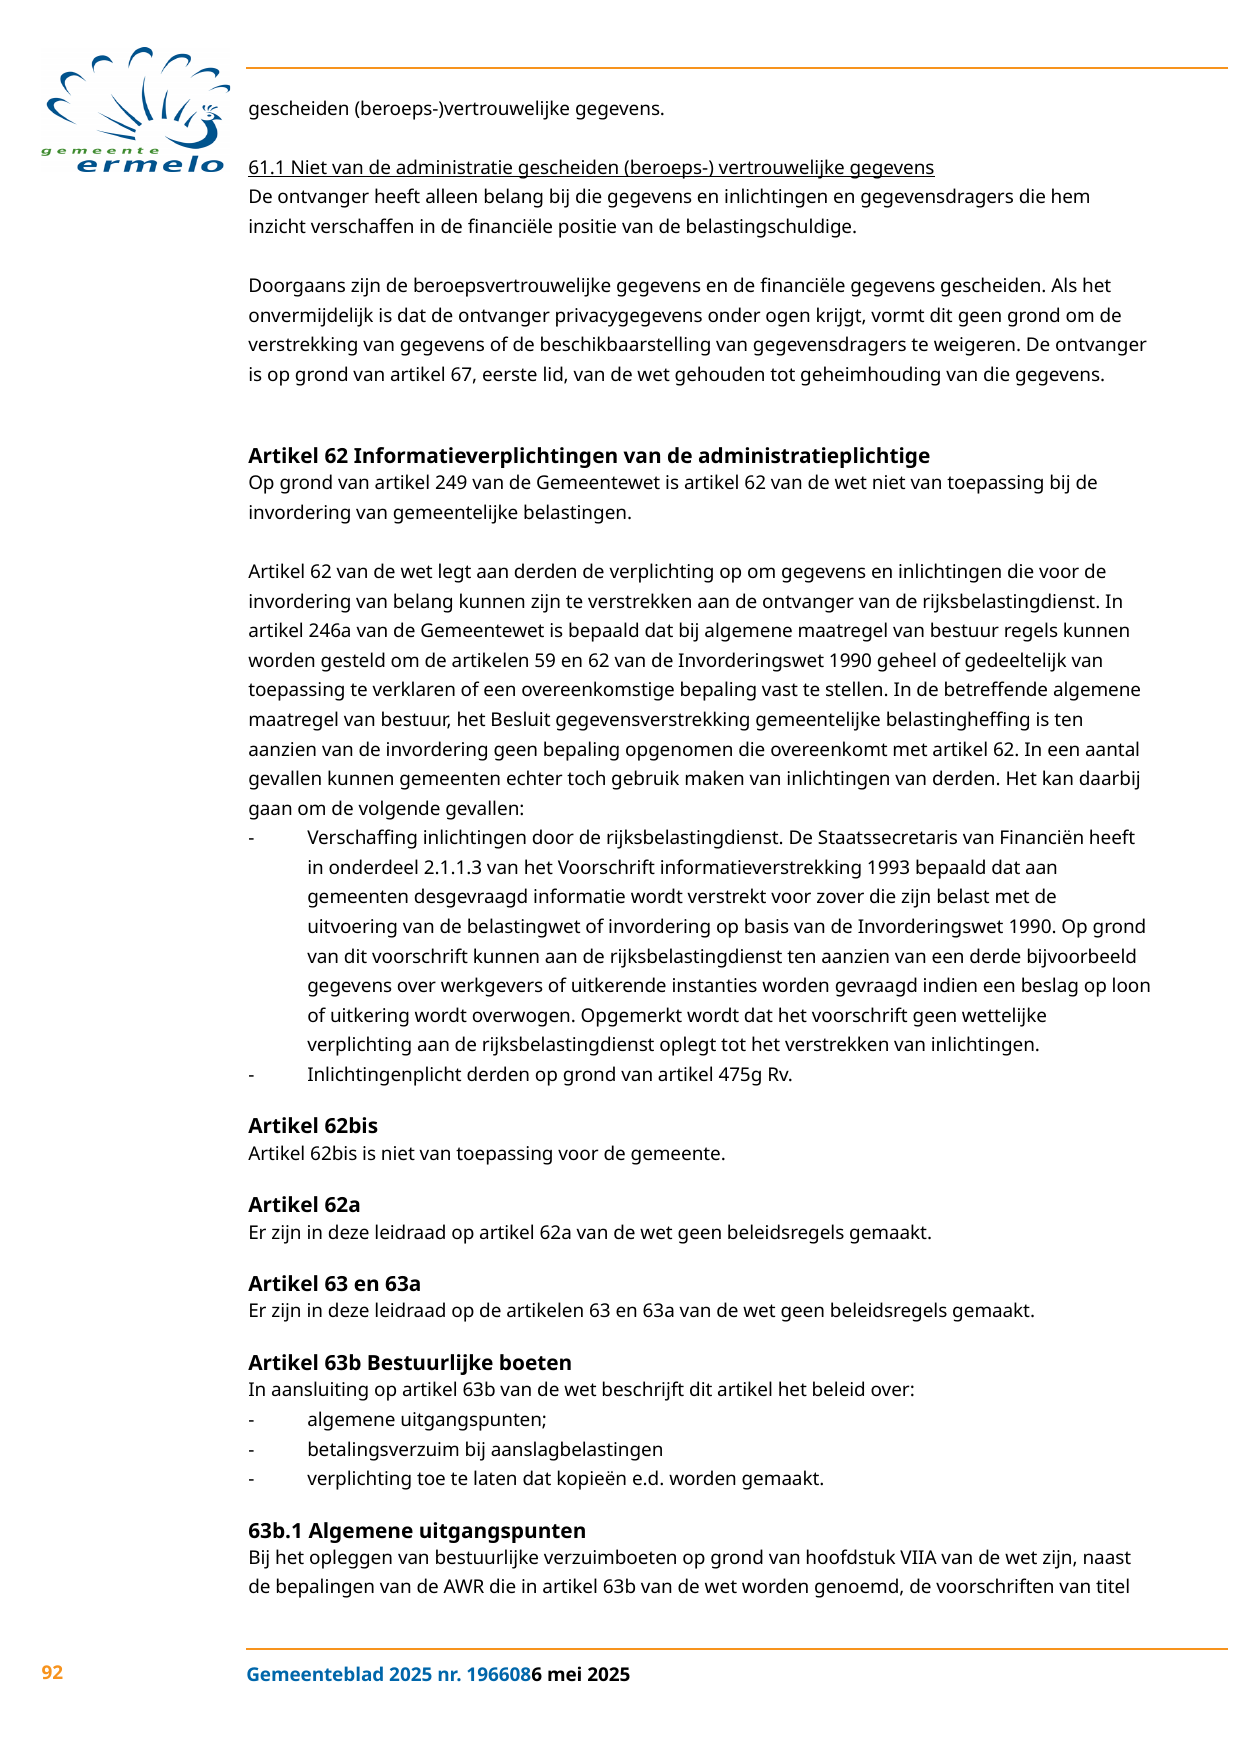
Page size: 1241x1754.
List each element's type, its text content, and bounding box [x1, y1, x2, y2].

text Artikel 62 van de wet legt aan derden de verplichting op om gegevens en inlichtingen die voor de invordering van belang kunnen zijn te verstrekken aan de ontvanger van de rijksbelastingdienst. In artikel 246a van de Gemeentewet is bepaald dat bij algemene maatregel van bestuur regels kunnen worden gesteld om de artikelen 59 en 62 van de Invorderingswet 1990 geheel of gedeeltelijk van toepassing te verklaren of een overeenkomstige bepaling vast te stellen. In de betreffende algemene maatregel van bestuur, het Besluit gegevensverstrekking gemeentelijke belastingheffing is ten aanzien van de invordering geen bepaling opgenomen die overeenkomt met artikel 62. In een aantal gevallen kunnen gemeenten echter toch gebruik maken van inlichtingen van derden. Het kan daarbij gaan om de volgende gevallen: [248, 558, 1152, 821]
list Inlichtingenplicht derden op grond van artikel 475g Rv. [248, 1061, 1152, 1087]
text In aansluiting op artikel 63b van de wet beschrijft dit artikel het beleid over: [248, 1377, 1152, 1402]
list Verschaffing inlichtingen door de rijksbelastingdienst. De Staatssecretaris van Financiën heeft in onderdeel 2.1.1.3 van het Voorschrift informatieverstrekking 1993 bepaald dat aan gemeenten desgevraagd informatie wordt verstrekt voor zover die zijn belast met de uitvoering van de belastingwet of invordering op basis van de Invorderingswet 1990. Op grond van dit voorschrift kunnen aan de rijksbelastingdienst ten aanzien van een derde bijvoorbeeld gegevens over werkgevers of uitkerende instanties worden gevraagd indien een beslag op loon of uitkering wordt overwogen. Opgemerkt wordt dat het voorschrift geen wettelijke verplichting aan de rijksbelastingdienst oplegt tot het verstrekken van inlichtingen. [248, 824, 1152, 1057]
text gescheiden (beroeps-)vertrouwelijke gegevens. [248, 95, 1152, 121]
list betalingsverzuim bij aanslagbelastingen [248, 1436, 1152, 1461]
text Doorgaans zijn de beroepsvertrouwelijke gegevens en de financiële gegevens gescheiden. Als het onvermijdelijk is dat de ontvanger privacygegevens onder ogen krijgt, vormt dit geen grond om de verstrekking van gegevens of de beschikbaarstelling van gegevensdragers te weigeren. De ontvanger is op grond van artikel 67, eerste lid, van de wet gehouden tot geheimhouding van die gegevens. [248, 272, 1152, 387]
text De ontvanger heeft alleen belang bij die gegevens en inlichtingen en gegevensdragers die hem inzicht verschaffen in de financiële positie van de belastingschuldige. [248, 183, 1152, 239]
text Er zijn in deze leidraad op de artikelen 63 en 63a van de wet geen beleidsregels gemaakt. [248, 1298, 1152, 1323]
text Artikel 63 en 63a [248, 1269, 1152, 1298]
text 63b.1 Algemene uitgangspunten [248, 1516, 1152, 1544]
text Er zijn in deze leidraad op artikel 62a van de wet geen beleidsregels gemaakt. [248, 1219, 1152, 1244]
text Artikel 62a [248, 1190, 1152, 1219]
text Bij het opleggen van bestuurlijke verzuimboeten op grond van hoofdstuk VIIA van de wet zijn, naast de bepalingen van de AWR die in artikel 63b van de wet worden genoemd, de voorschriften van titel [248, 1544, 1152, 1599]
text Artikel 62bis [248, 1112, 1152, 1140]
text Artikel 62bis is niet van toepassing voor de gemeente. [248, 1140, 1152, 1166]
text Op grond van artikel 249 van de Gemeentewet is artikel 62 van de wet niet van toepassing bij de invordering van gemeentelijke belastingen. [248, 469, 1152, 525]
list algemene uitgangspunten; [248, 1406, 1152, 1432]
text Artikel 62 Informatieverplichtingen van de administratieplichtige [248, 441, 1152, 469]
text 61.1 Niet van de administratie gescheiden (beroeps-) vertrouwelijke gegevens [248, 154, 1152, 180]
list verplichting toe te laten dat kopieën e.d. worden gemaakt. [248, 1465, 1152, 1491]
text Artikel 63b Bestuurlijke boeten [248, 1348, 1152, 1377]
picture [41, 47, 231, 172]
